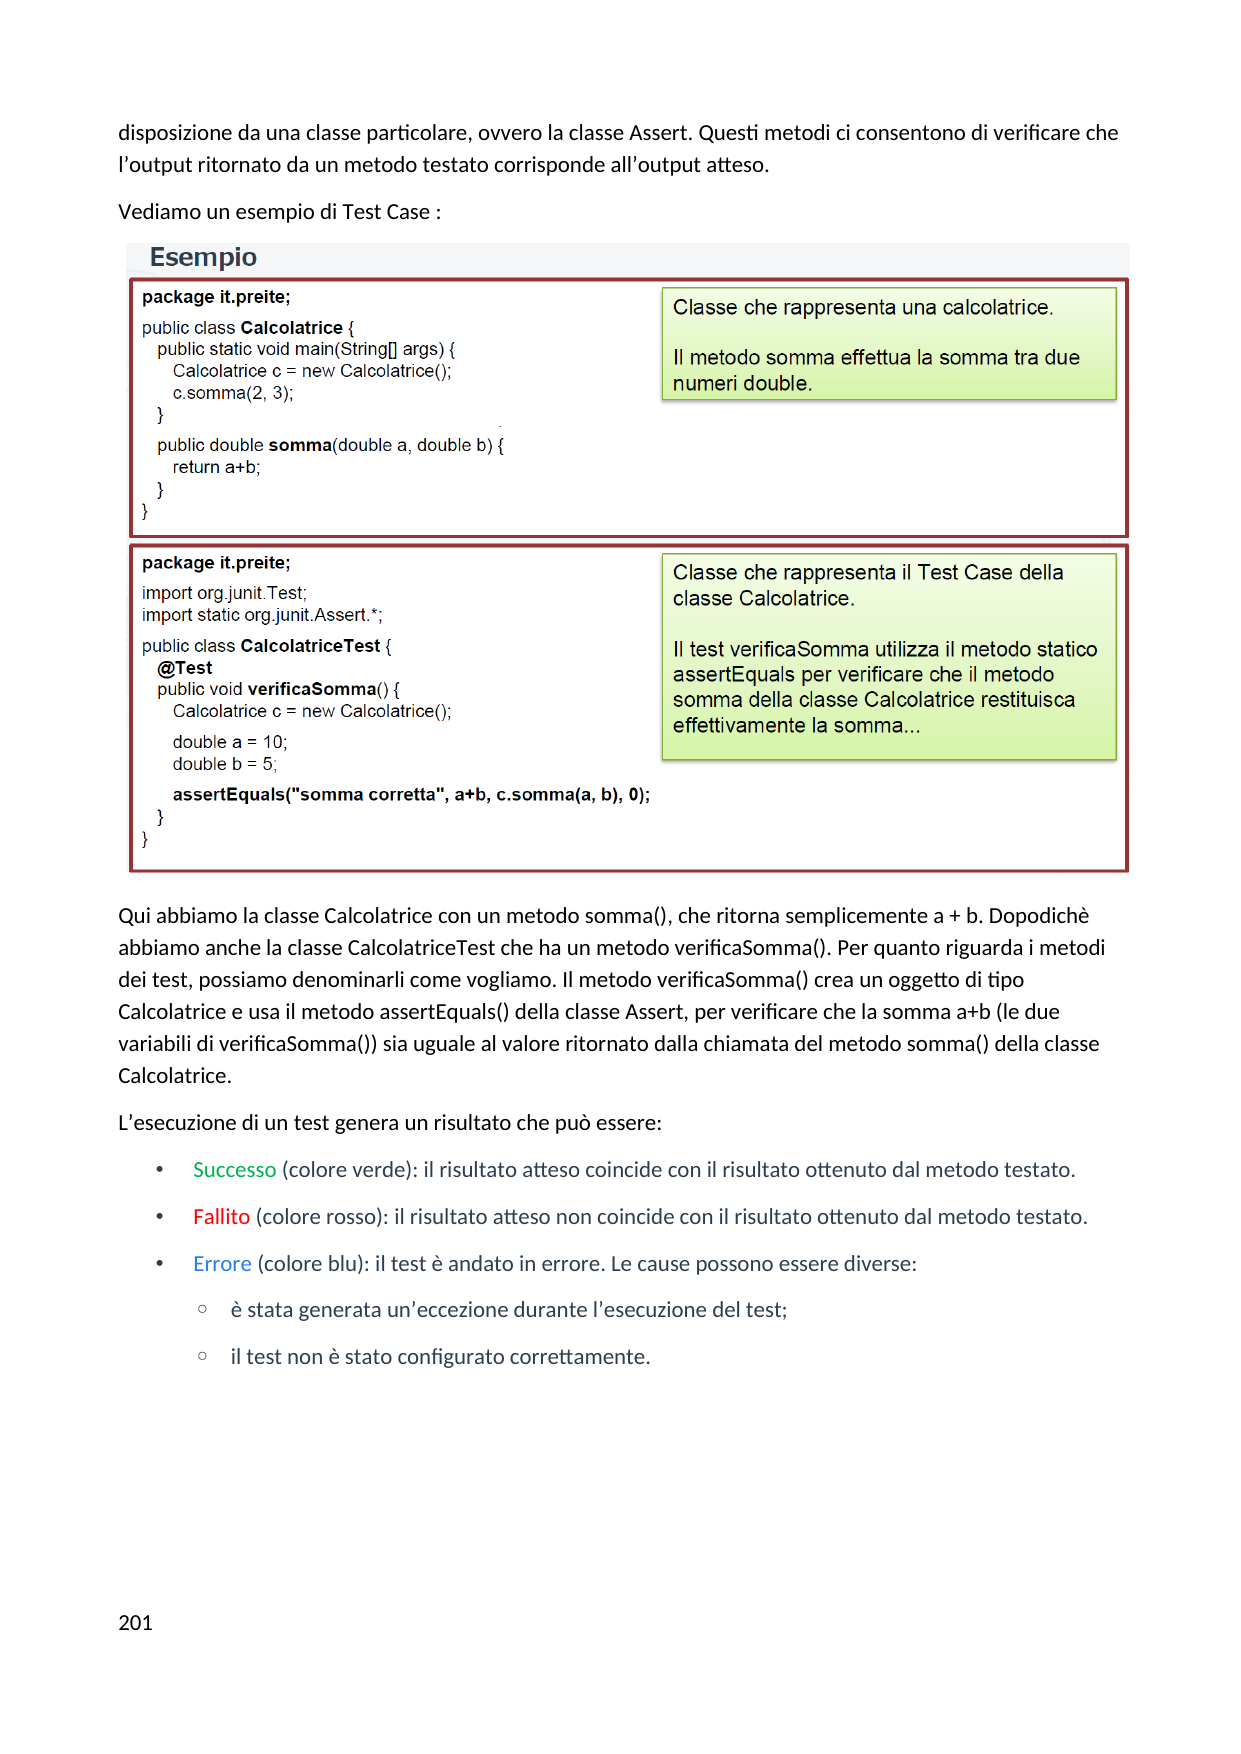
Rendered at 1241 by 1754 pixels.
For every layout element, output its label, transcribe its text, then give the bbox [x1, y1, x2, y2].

list Successo (colore verde): il risultato atteso coincide con il risultato ottenuto dal metodo testato. [156, 1155, 1122, 1183]
text disposizione da una classe particolare, ovvero la classe Assert. Questi metodi ci consentono di verificare che l’output ritornato da un metodo testato corrisponde all’output atteso. [118, 118, 1122, 178]
text Qui abbiamo la classe Calcolatrice con un metodo somma(), che ritorna semplicemente a + b. Dopodichè abbiamo anche la classe CalcolatriceTest che ha un metodo verificaSomma(). Per quanto riguarda i metodi dei test, possiamo denominarli come vogliamo. Il metodo verificaSomma() crea un oggetto di tipo Calcolatrice e usa il metodo assertEquals() della classe Assert, per verificare che la somma a+b (le due variabili di verificaSomma()) sia uguale al valore ritornato dalla chiamata del metodo somma() della classe Calcolatrice. [118, 901, 1122, 1090]
text Vediamo un esempio di Test Case : [118, 197, 1122, 225]
text L’esecuzione di un test genera un risultato che può essere: [118, 1108, 1122, 1136]
list è stata generata un’eccezione durante l’esecuzione del test; [193, 1296, 1122, 1323]
list Fallito (colore rosso): il risultato atteso non coincide con il risultato ottenuto dal metodo testato. [156, 1202, 1122, 1230]
list il test non è stato configurato correttamente. [193, 1342, 1122, 1370]
list Errore (colore blu): il test è andato in errore. Le cause possono essere diverse: [156, 1249, 1122, 1277]
picture [126, 243, 1130, 873]
